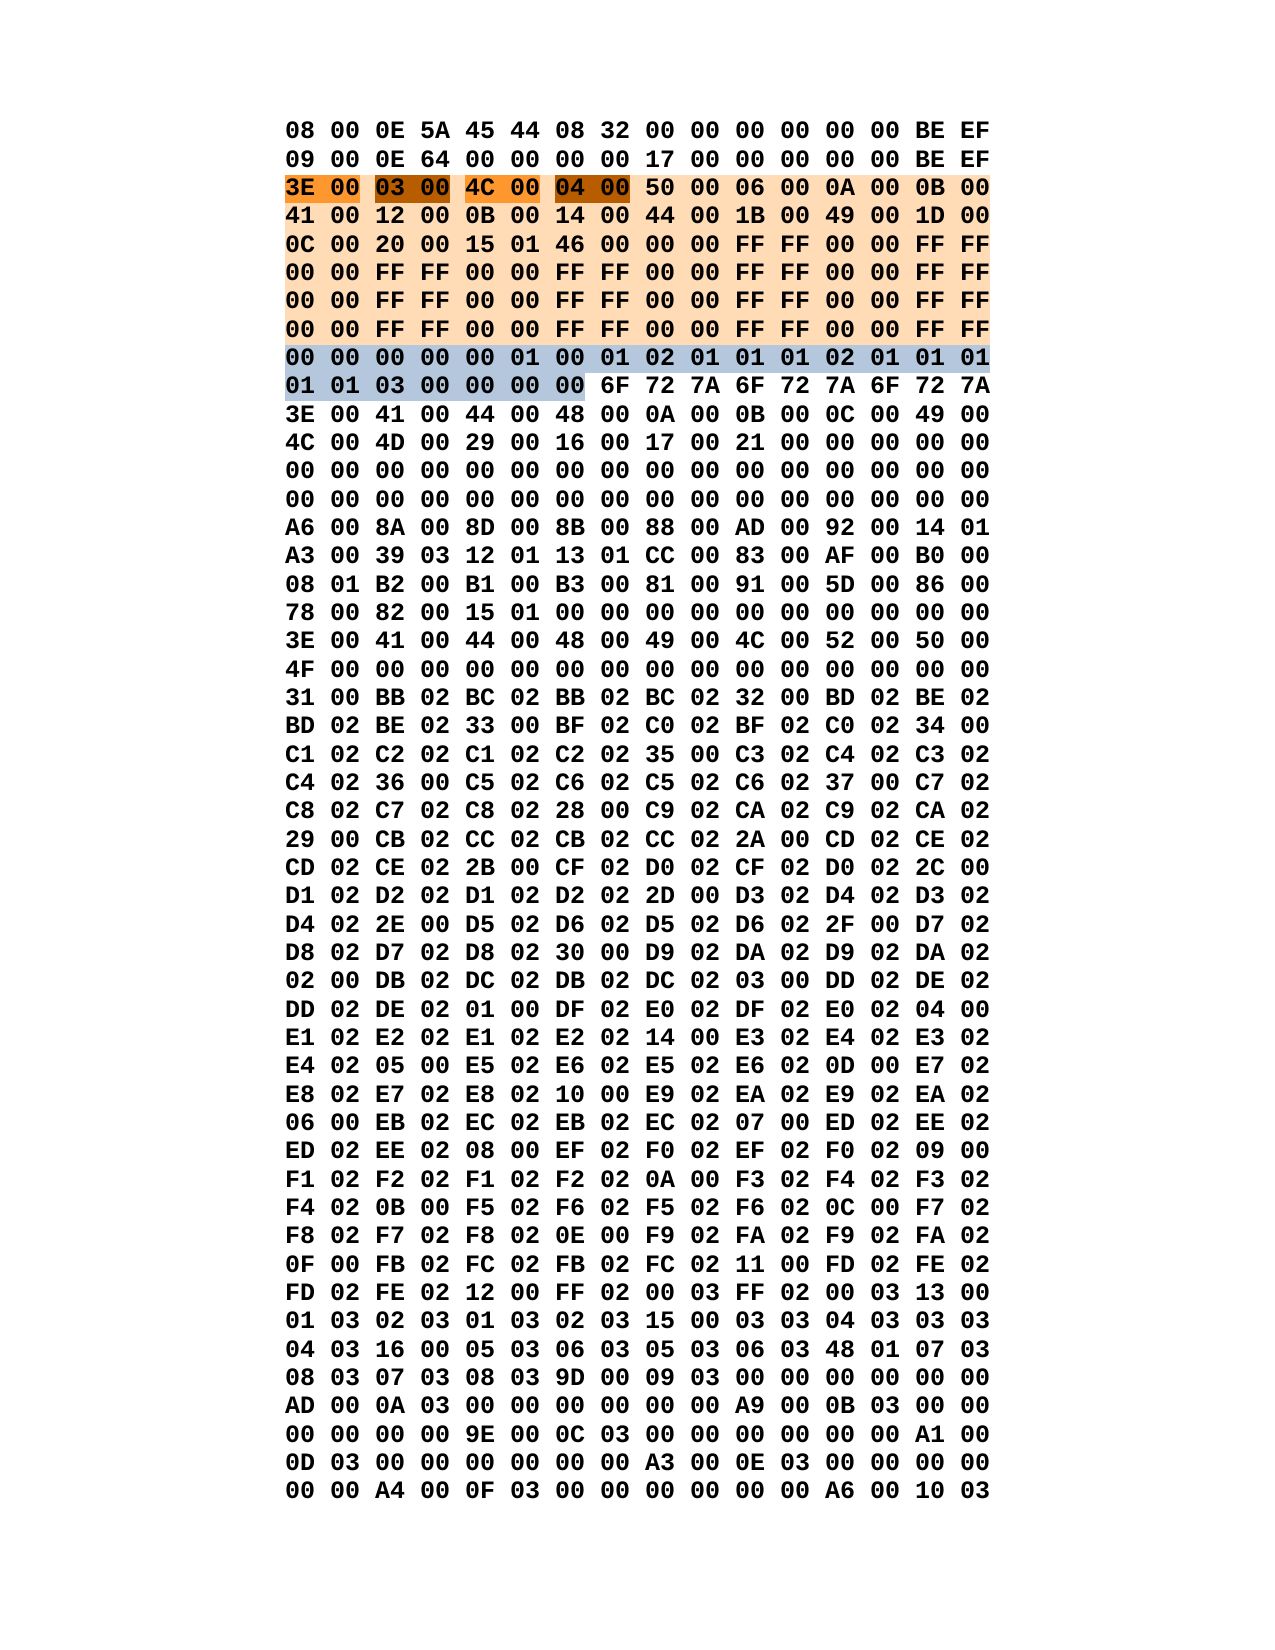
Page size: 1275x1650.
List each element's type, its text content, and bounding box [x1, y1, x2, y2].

text 08 00 0E 5A 45 44 08 32 00 00 00 00 00 00 BE EF 09 00 0E 64 00 00 00 00 17 00 00 00 00 00 BE EF 3E 00 03 00 4C 00 04 00 50 00 06 00 0A 00 0B 00 41 00 12 00 0B 00 14 00 44 00 1B 00 49 00 1D 00 0C 00 20 00 15 01 46 00 00 00 FF FF 00 00 FF FF 00 00 FF FF 00 00 FF FF 00 00 FF FF 00 00 FF FF 00 00 FF FF 00 00 FF FF 00 00 FF FF 00 00 FF FF 00 00 FF FF 00 00 FF FF 00 00 FF FF 00 00 FF FF 00 00 00 00 00 01 00 01 02 01 01 01 02 01 01 01 01 01 03 00 00 00 00 6F 72 7A 6F 72 7A 6F 72 7A 3E 00 41 00 44 00 48 00 0A 00 0B 00 0C 00 49 00 4C 00 4D 00 29 00 16 00 17 00 21 00 00 00 00 00 00 00 00 00 00 00 00 00 00 00 00 00 00 00 00 00 00 00 00 00 00 00 00 00 00 00 00 00 00 00 00 00 A6 00 8A 00 8D 00 8B 00 88 00 AD 00 92 00 14 01 A3 00 39 03 12 01 13 01 CC 00 83 00 AF 00 B0 00 08 01 B2 00 B1 00 B3 00 81 00 91 00 5D 00 86 00 78 00 82 00 15 01 00 00 00 00 00 00 00 00 00 00 3E 00 41 00 44 00 48 00 49 00 4C 00 52 00 50 00 4F 00 00 00 00 00 00 00 00 00 00 00 00 00 00 00 31 00 BB 02 BC 02 BB 02 BC 02 32 00 BD 02 BE 02 BD 02 BE 02 33 00 BF 02 C0 02 BF 02 C0 02 34 00 C1 02 C2 02 C1 02 C2 02 35 00 C3 02 C4 02 C3 02 C4 02 36 00 C5 02 C6 02 C5 02 C6 02 37 00 C7 02 C8 02 C7 02 C8 02 28 00 C9 02 CA 02 C9 02 CA 02 29 00 CB 02 CC 02 CB 02 CC 02 2A 00 CD 02 CE 02 CD 02 CE 02 2B 00 CF 02 D0 02 CF 02 D0 02 2C 00 D1 02 D2 02 D1 02 D2 02 2D 00 D3 02 D4 02 D3 02 D4 02 2E 00 D5 02 D6 02 D5 02 D6 02 2F 00 D7 02 D8 02 D7 02 D8 02 30 00 D9 02 DA 02 D9 02 DA 02 02 00 DB 02 DC 02 DB 02 DC 02 03 00 DD 02 DE 02 DD 02 DE 02 01 00 DF 02 E0 02 DF 02 E0 02 04 00 E1 02 E2 02 E1 02 E2 02 14 00 E3 02 E4 02 E3 02 E4 02 05 00 E5 02 E6 02 E5 02 E6 02 0D 00 E7 02 E8 02 E7 02 E8 02 10 00 E9 02 EA 02 E9 02 EA 02 06 00 EB 02 EC 02 EB 02 EC 02 07 00 ED 02 EE 02 ED 02 EE 02 08 00 EF 02 F0 02 EF 02 F0 02 09 00 F1 02 F2 02 F1 02 F2 02 0A 00 F3 02 F4 02 F3 02 F4 02 0B 00 F5 02 F6 02 F5 02 F6 02 0C 00 F7 02 F8 02 F7 02 F8 02 0E 00 F9 02 FA 02 F9 02 FA 02 0F 00 FB 02 FC 02 FB 02 FC 02 11 00 FD 02 FE 02 FD 02 FE 02 12 00 FF 02 00 03 FF 02 00 03 13 00 01 03 02 03 01 03 02 03 15 00 03 03 04 03 03 03 04 03 16 00 05 03 06 03 05 03 06 03 48 01 07 03 08 03 07 03 08 03 9D 00 09 03 00 00 00 00 00 00 AD 00 0A 03 00 00 00 00 00 00 A9 00 0B 03 00 00 00 00 00 00 9E 00 0C 03 00 00 00 00 00 00 A1 00 0D 03 00 00 00 00 00 00 A3 00 0E 03 00 00 00 00 00 00 A4 00 0F 03 00 00 00 00 00 00 A6 00 10 03 [118, 118, 1157, 1506]
